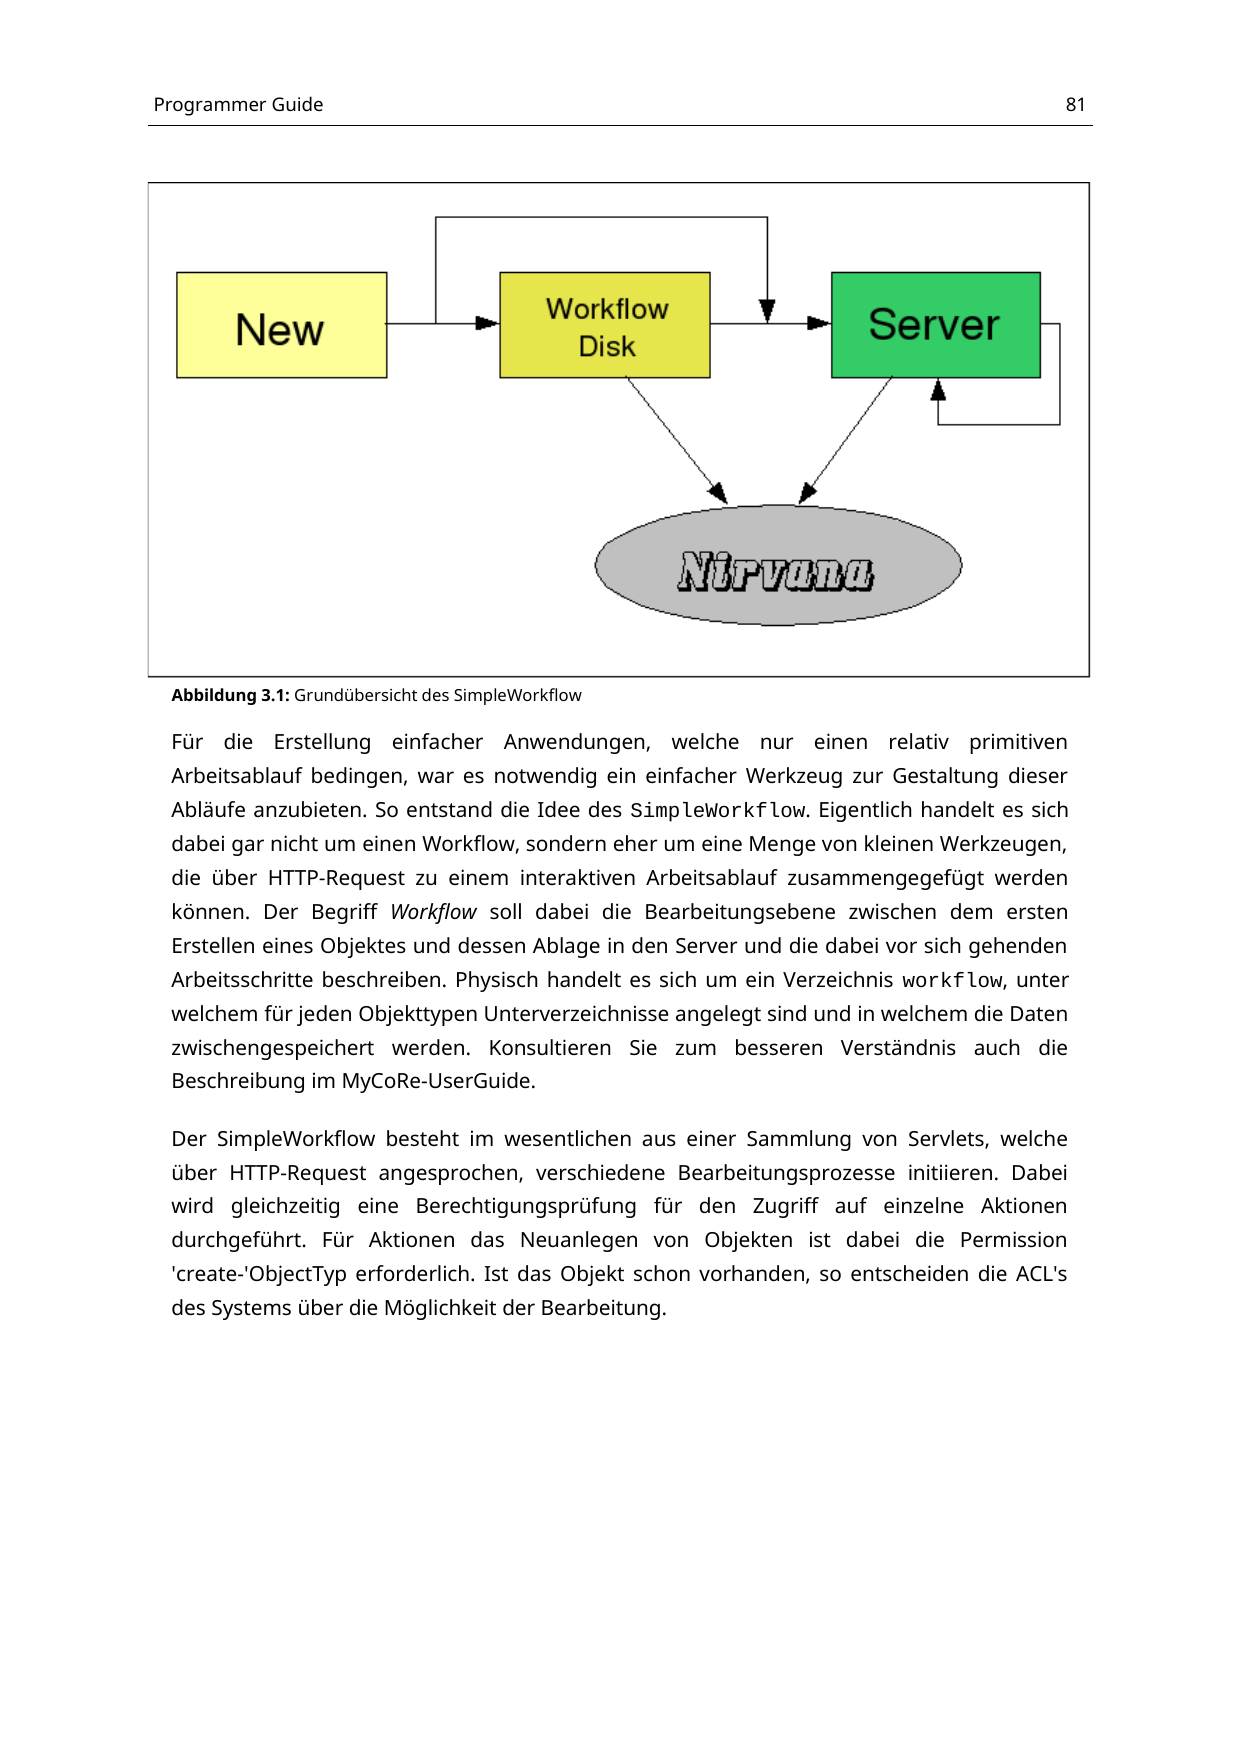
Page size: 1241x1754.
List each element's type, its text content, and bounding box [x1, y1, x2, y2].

text [171, 154, 1069, 182]
text Der SimpleWorkflow besteht im wesentlichen aus einer Sammlung von Servlets, welche über HTTP-Request angesprochen, verschiedene Bearbeitungsprozesse initiieren. Dabei wird gleichzeitig eine Berechtigungsprüfung für den Zugriff auf einzelne Aktionen durchgeführt. Für Aktionen das Neuanlegen von Objekten ist dabei die Permission 'create-'ObjectTyp erforderlich. Ist das Objekt schon vorhanden, so entscheiden die ACL's des Systems über die Möglichkeit der Bearbeitung. [171, 1124, 1069, 1321]
picture [147, 182, 1093, 679]
text Abbildung 3.1: Grundübersicht des SimpleWorkflow [171, 679, 1069, 707]
text Für die Erstellung einfacher Anwendungen, welche nur einen relativ primitiven Arbeitsablauf bedingen, war es notwendig ein einfacher Werkzeug zur Gestaltung dieser Abläufe anzubieten. So entstand die Idee des SimpleWorkflow. Eigentlich handelt es sich dabei gar nicht um einen Workflow, sondern eher um eine Menge von kleinen Werkzeugen, die über HTTP-Request zu einem interaktiven Arbeitsablauf zusammengegefügt werden können. Der Begriff Workflow soll dabei die Bearbeitungsebene zwischen dem ersten Erstellen eines Objektes und dessen Ablage in den Server und die dabei vor sich gehenden Arbeitsschritte beschreiben. Physisch handelt es sich um ein Verzeichnis workflow, unter welchem für jeden Objekttypen Unterverzeichnisse angelegt sind und in welchem die Daten zwischengespeichert werden. Konsultieren Sie zum besseren Verständnis auch die Beschreibung im MyCoRe-UserGuide. [148, 679, 1093, 1095]
